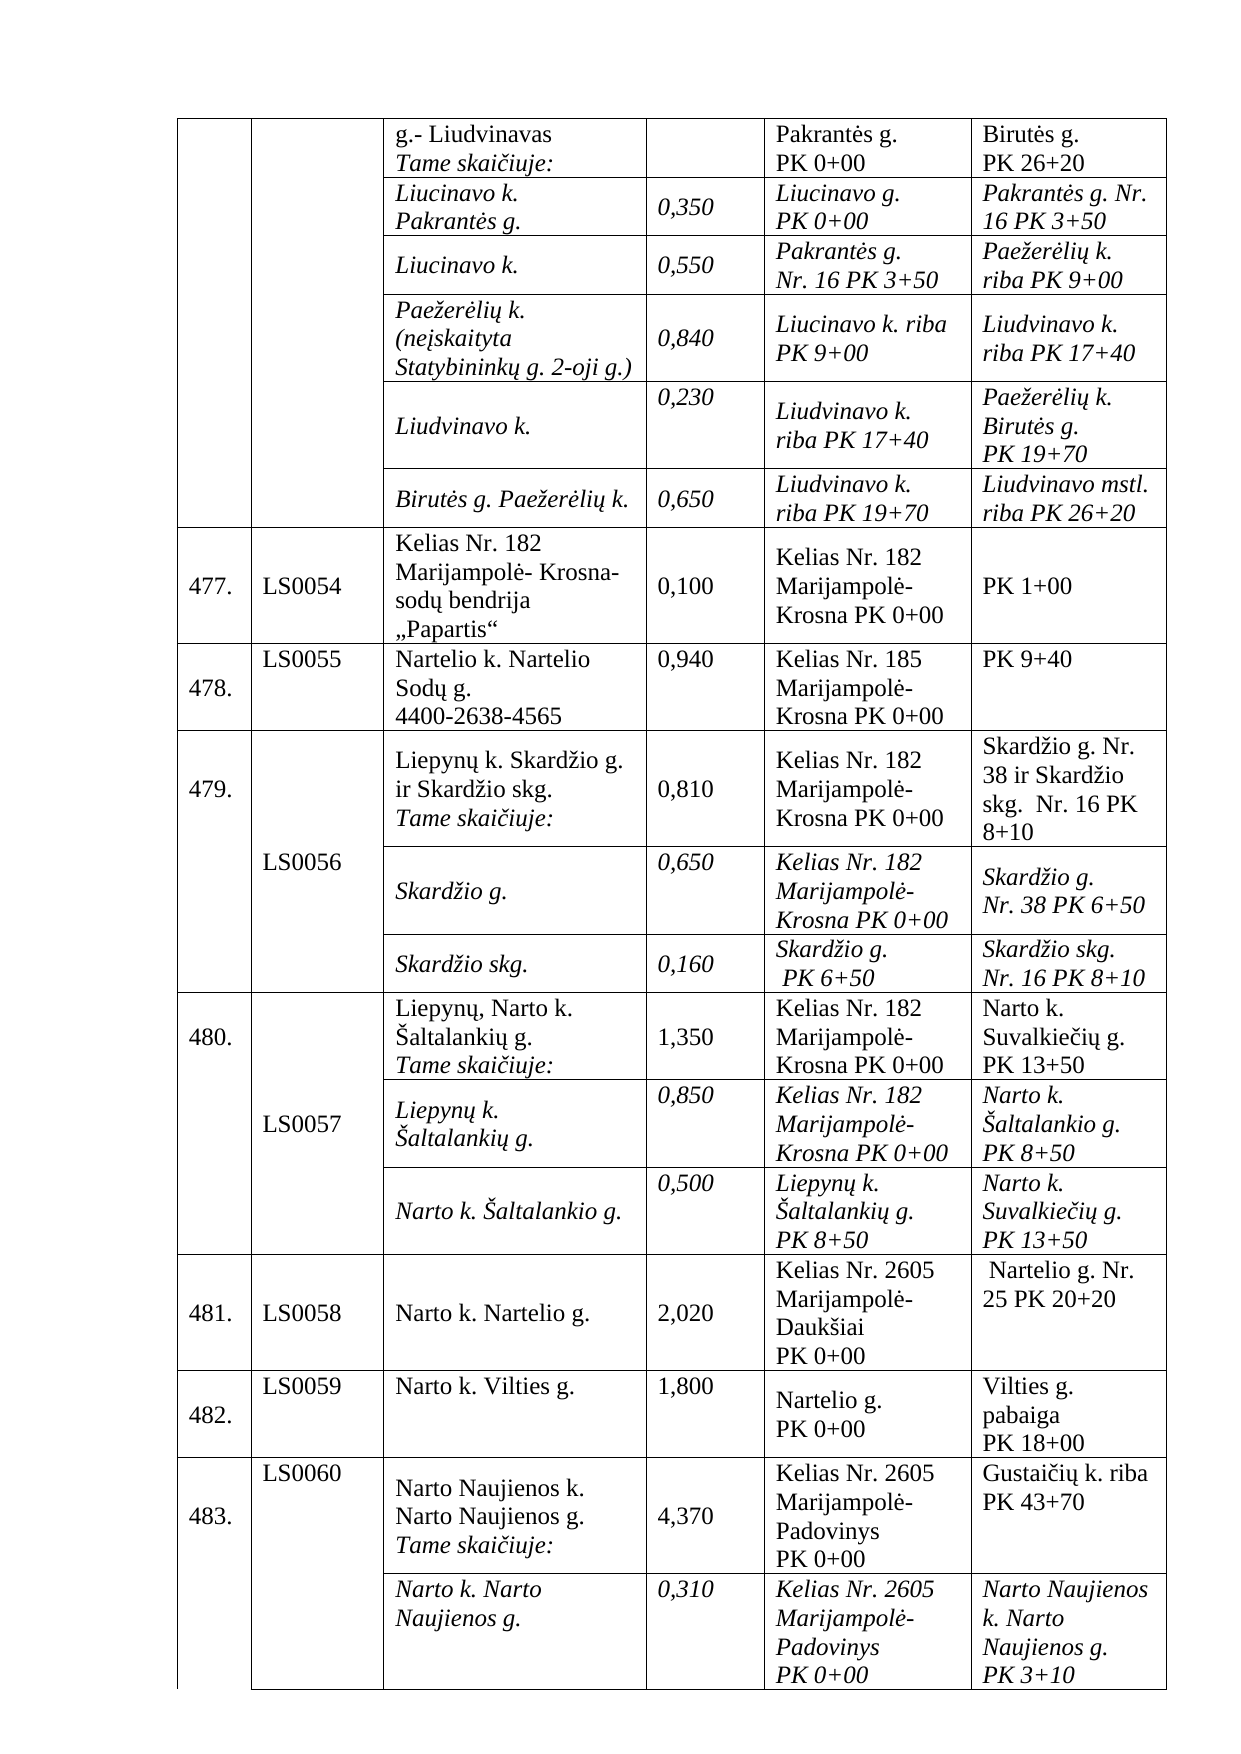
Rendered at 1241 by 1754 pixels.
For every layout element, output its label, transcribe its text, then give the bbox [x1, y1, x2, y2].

table_cell Liucinavo k. riba PK 9+00 [765, 295, 971, 381]
table_cell 478. [178, 644, 251, 730]
table_cell LS0059 [252, 1371, 383, 1457]
table_cell Liepynų, Narto k. Šaltalankių g. Tame skaičiuje: [384, 993, 646, 1079]
table_cell Pakrantės g. Nr. 16 PK 3+50 [972, 178, 1166, 235]
table_cell [178, 1167, 251, 1254]
table_cell [178, 235, 251, 294]
table_cell Liucinavo k. [384, 236, 646, 294]
table_cell Kelias Nr. 182 Marijampolė- Krosna PK 0+00 [765, 528, 971, 643]
table_cell Gustaičių k. riba PK 43+70 [972, 1458, 1166, 1573]
table_cell 0,840 [647, 295, 764, 381]
table_cell [178, 177, 251, 235]
table_cell Nartelio k. Nartelio Sodų g. 4400-2638-4565 [384, 644, 646, 730]
table_cell Liepynų k. Skardžio g. ir Skardžio skg. Tame skaičiuje: [384, 731, 646, 846]
table_cell Kelias Nr. 182 Marijampolė- Krosna PK 0+00 [765, 847, 971, 933]
table_cell Paežerėlių k. riba PK 9+00 [972, 236, 1166, 294]
table_cell Skardžio g. Nr. 38 ir Skardžio skg. Nr. 16 PK 8+10 [972, 731, 1166, 846]
table_cell LS0054 [252, 528, 383, 643]
table_cell [178, 846, 251, 933]
table_cell Liudvinavo mstl. riba PK 26+20 [972, 469, 1166, 527]
table_cell LS0056 [252, 731, 383, 992]
table_cell 0,500 [647, 1168, 764, 1254]
table_cell 481. [178, 1255, 251, 1370]
table_cell [178, 1079, 251, 1167]
table_cell [647, 119, 764, 177]
table_cell Liudvinavo k. [384, 382, 646, 468]
table_cell [178, 468, 251, 527]
table_cell [178, 934, 251, 992]
table_cell Kelias Nr. 185 Marijampolė- Krosna PK 0+00 [765, 644, 971, 730]
table_cell Narto k. Suvalkiečių g. PK 13+50 [972, 1168, 1166, 1254]
table_cell Liucinavo k. Pakrantės g. [384, 178, 646, 235]
table_cell LS0055 [252, 644, 383, 730]
table_cell Birutės g. Paežerėlių k. [384, 469, 646, 527]
table_cell Liudvinavo k. riba PK 17+40 [972, 295, 1166, 381]
table_cell Nartelio g. Nr. 25 PK 20+20 [972, 1255, 1166, 1370]
table_cell LS0057 [252, 993, 383, 1254]
table_cell Paežerėlių k. (neįskaityta Statybininkų g. 2-oji g.) [384, 295, 646, 381]
table_cell 0,550 [647, 236, 764, 294]
table_cell Pakrantės g. PK 0+00 [765, 119, 971, 177]
table_cell 0,160 [647, 935, 764, 992]
table_cell [178, 119, 251, 177]
table_cell 1,350 [647, 993, 764, 1079]
table_cell Narto k. Nartelio g. [384, 1255, 646, 1370]
table_cell Pakrantės g. Nr. 16 PK 3+50 [765, 236, 971, 294]
table_cell [178, 294, 251, 381]
table_cell 477. [178, 528, 251, 643]
table_cell 1,800 [647, 1371, 764, 1457]
table_cell 0,310 [647, 1574, 764, 1689]
table_cell Kelias Nr. 2605 Marijampolė- Daukšiai PK 0+00 [765, 1255, 971, 1370]
table_cell [178, 1573, 251, 1689]
table_cell Kelias Nr. 182 Marijampolė- Krosna PK 0+00 [765, 1080, 971, 1167]
table_cell Skardžio skg. Nr. 16 PK 8+10 [972, 935, 1166, 992]
table_cell g.- Liudvinavas Tame skaičiuje: [384, 119, 646, 177]
table_cell Birutės g. PK 26+20 [972, 119, 1166, 177]
table_cell PK 1+00 [972, 528, 1166, 643]
table_cell Kelias Nr. 182 Marijampolė- Krosna PK 0+00 [765, 731, 971, 846]
table_cell Narto k. Suvalkiečių g. PK 13+50 [972, 993, 1166, 1079]
table_cell Narto k. Narto Naujienos g. [384, 1574, 646, 1689]
table_cell 0,850 [647, 1080, 764, 1167]
table_cell Nartelio g. PK 0+00 [765, 1371, 971, 1457]
table_cell Narto Naujienos k. Narto Naujienos g. PK 3+10 [972, 1574, 1166, 1689]
table_cell Liepynų k. Šaltalankių g. [384, 1080, 646, 1167]
table_cell 0,230 [647, 382, 764, 468]
table_cell Skardžio g. Nr. 38 PK 6+50 [972, 847, 1166, 933]
table_cell Skardžio g. PK 6+50 [765, 935, 971, 992]
table_cell Liepynų k. Šaltalankių g. PK 8+50 [765, 1168, 971, 1254]
table_cell [178, 381, 251, 468]
table_cell LS0058 [252, 1255, 383, 1370]
table_cell [252, 119, 383, 527]
table_cell 0,810 [647, 731, 764, 846]
table_cell Narto k. Šaltalankio g. PK 8+50 [972, 1080, 1166, 1167]
table_cell 4,370 [647, 1458, 764, 1573]
table_cell LS0060 [252, 1458, 383, 1689]
table_cell Kelias Nr. 2605 Marijampolė- Padovinys PK 0+00 [765, 1458, 971, 1573]
table_cell 479. [178, 731, 251, 846]
table_cell 480. [178, 993, 251, 1079]
table_cell Paežerėlių k. Birutės g. PK 19+70 [972, 382, 1166, 468]
table_cell Skardžio g. [384, 847, 646, 933]
table_cell Liucinavo g. PK 0+00 [765, 178, 971, 235]
table_cell PK 9+40 [972, 644, 1166, 730]
table_cell Narto k. Šaltalankio g. [384, 1168, 646, 1254]
table_cell Liudvinavo k. riba PK 19+70 [765, 469, 971, 527]
table_cell Narto Naujienos k. Narto Naujienos g. Tame skaičiuje: [384, 1458, 646, 1573]
table_cell 0,650 [647, 469, 764, 527]
table_cell 482. [178, 1371, 251, 1457]
table_cell 0,940 [647, 644, 764, 730]
table_cell 483. [178, 1458, 251, 1573]
table_cell Skardžio skg. [384, 935, 646, 992]
table_cell Vilties g. pabaiga PK 18+00 [972, 1371, 1166, 1457]
table_cell Narto k. Vilties g. [384, 1371, 646, 1457]
table_cell 2,020 [647, 1255, 764, 1370]
table_cell Kelias Nr. 182 Marijampolė- Krosna- sodų bendrija „Papartis“ [384, 528, 646, 643]
table_cell Kelias Nr. 182 Marijampolė- Krosna PK 0+00 [765, 993, 971, 1079]
table_cell 0,350 [647, 178, 764, 235]
table_cell 0,100 [647, 528, 764, 643]
table_cell Liudvinavo k. riba PK 17+40 [765, 382, 971, 468]
table_cell Kelias Nr. 2605 Marijampolė- Padovinys PK 0+00 [765, 1574, 971, 1689]
table_cell 0,650 [647, 847, 764, 933]
